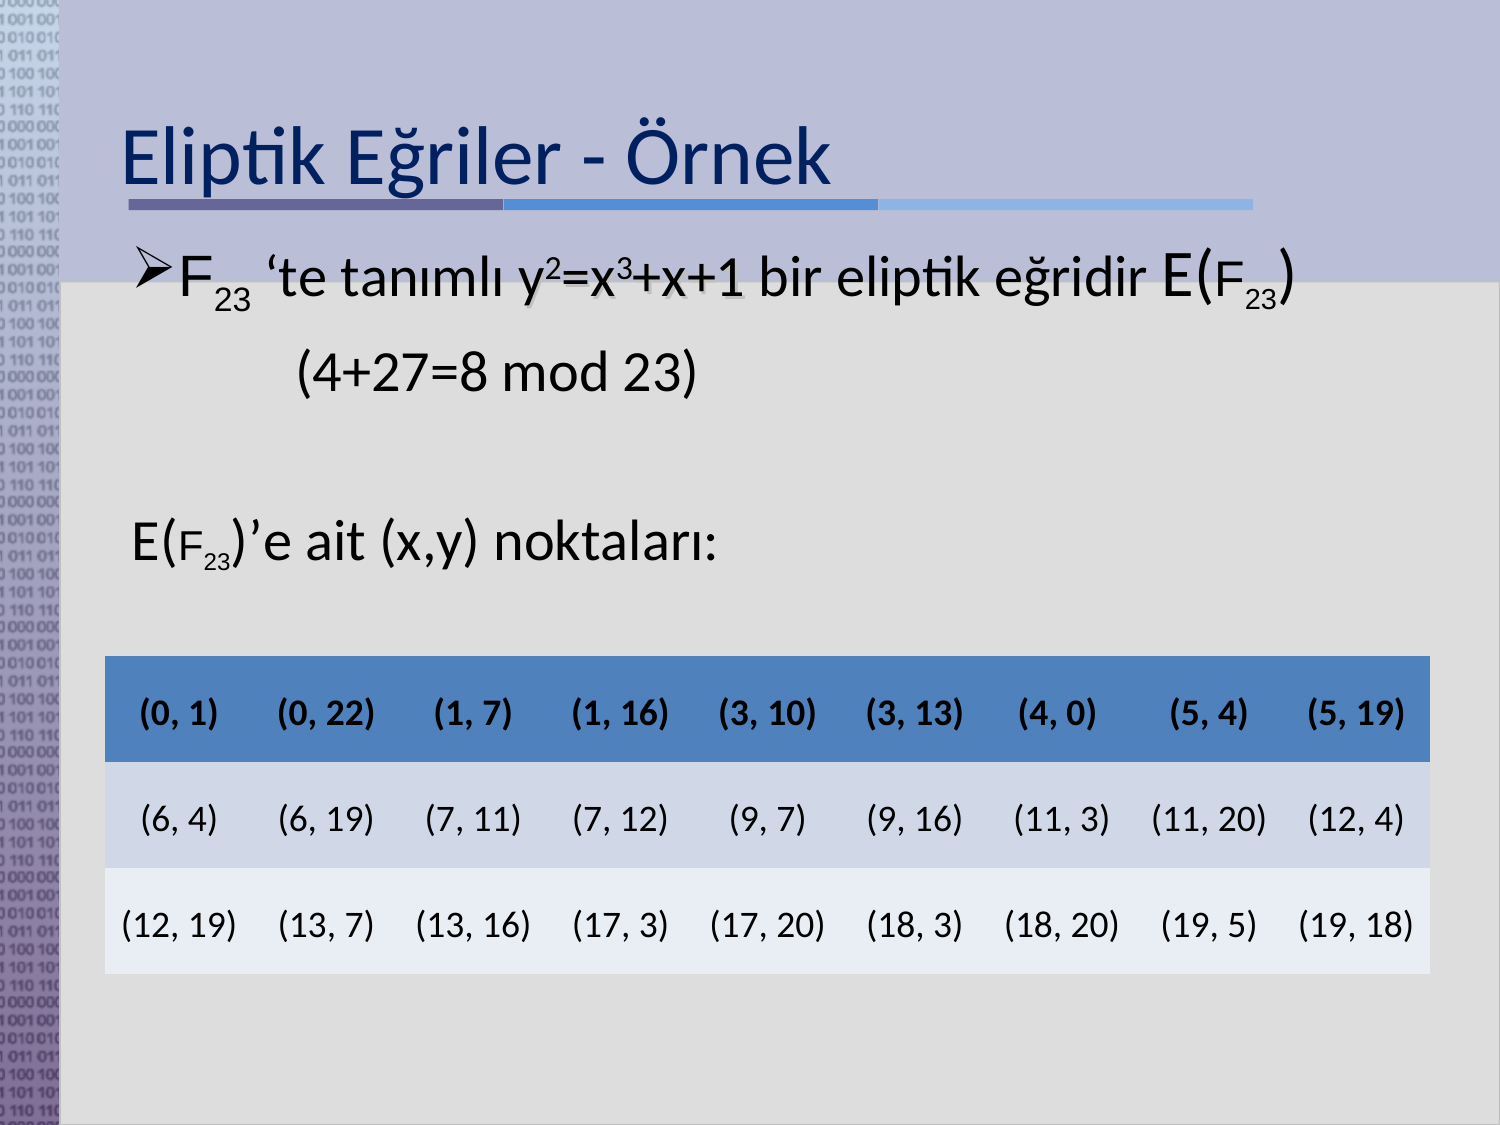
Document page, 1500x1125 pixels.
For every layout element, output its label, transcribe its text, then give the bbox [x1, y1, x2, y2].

table_cell (18, 3) [841, 868, 988, 974]
table_cell (6, 19) [253, 762, 400, 868]
table_cell (17, 20) [694, 868, 841, 974]
table_cell (18, 20) [988, 868, 1135, 974]
table_cell (13, 7) [253, 868, 400, 974]
table_header (5, 4) [1135, 656, 1283, 762]
table_cell (12, 4) [1283, 762, 1430, 868]
table_cell (6, 4) [105, 762, 253, 868]
text_box Eliptik Eğriler - Örnek [105, 93, 1407, 210]
table_header (3, 10) [694, 656, 841, 762]
table_cell (9, 7) [694, 762, 841, 868]
table_cell (11, 20) [1135, 762, 1283, 868]
table_header (1, 7) [400, 656, 547, 762]
table_cell (19, 5) [1135, 868, 1283, 974]
table_cell (9, 16) [841, 762, 988, 868]
text_box F23 ‘te tanımlı y2=x3+x+1 bir eliptik eğridir E(F23) (4+27=8 mod 23) E(F23)’e ait (x,y) noktaları: [117, 222, 1468, 727]
table_header (0, 22) [253, 656, 400, 762]
table_cell (12, 19) [105, 868, 253, 974]
table_header (4, 0) [988, 656, 1135, 762]
table_header (5, 19) [1283, 656, 1430, 762]
table_header (0, 1) [105, 656, 253, 762]
table_cell (13, 16) [400, 868, 547, 974]
table_header (3, 13) [841, 656, 988, 762]
table_cell (7, 12) [547, 762, 694, 868]
picture [0, 0, 60, 1125]
table_header (1, 16) [547, 656, 694, 762]
table_cell (19, 18) [1283, 868, 1430, 974]
table_cell (11, 3) [988, 762, 1135, 868]
table_cell (17, 3) [547, 868, 694, 974]
table_cell (7, 11) [400, 762, 547, 868]
